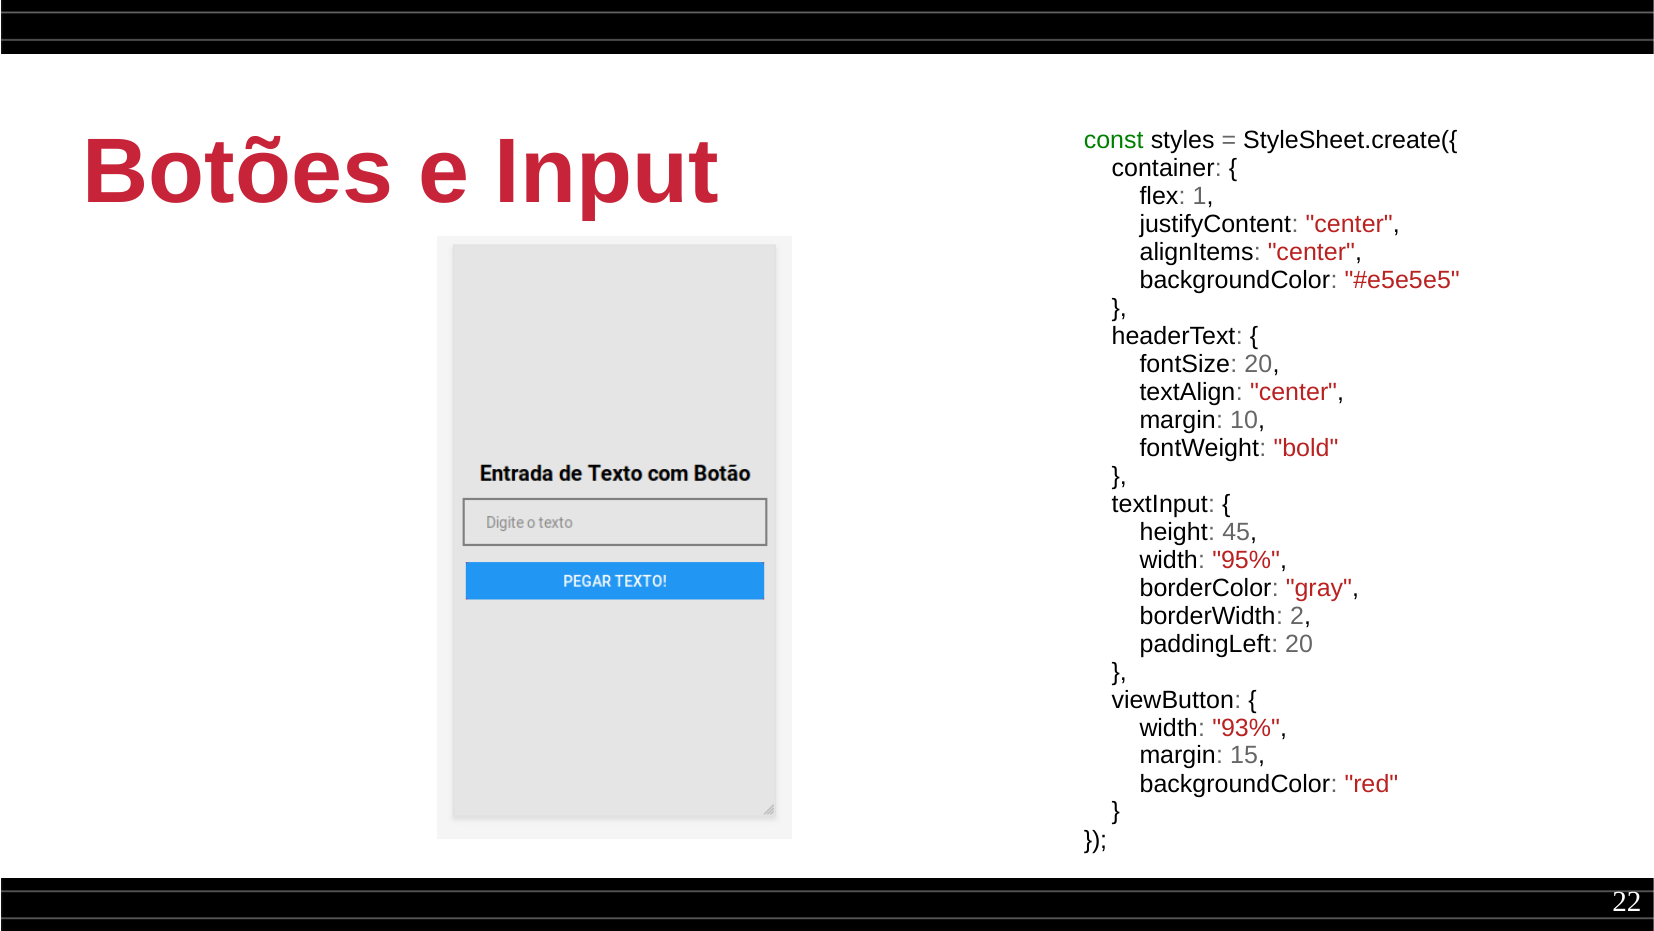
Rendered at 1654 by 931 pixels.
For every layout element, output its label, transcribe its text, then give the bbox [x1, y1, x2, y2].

title Botões e Input [82, 92, 1571, 249]
picture [1, 878, 1654, 931]
picture [1, 0, 1654, 54]
text_box const styles = StyleSheet.create({ container: { flex: 1, justifyContent: "center", alignItems: "center", backgroundColor: "#e5e5e5" }, headerText: { fontSize: 20, textAlign: "center", margin: 10, fontWeight: "bold" }, textInput: { height: 45, width: "95%", borderColor: "gray", borderWidth: 2, paddingLeft: 20 }, viewButton: { width: "93%", margin: 15, backgroundColor: "red" } }); [1068, 118, 1577, 861]
picture [437, 236, 792, 839]
